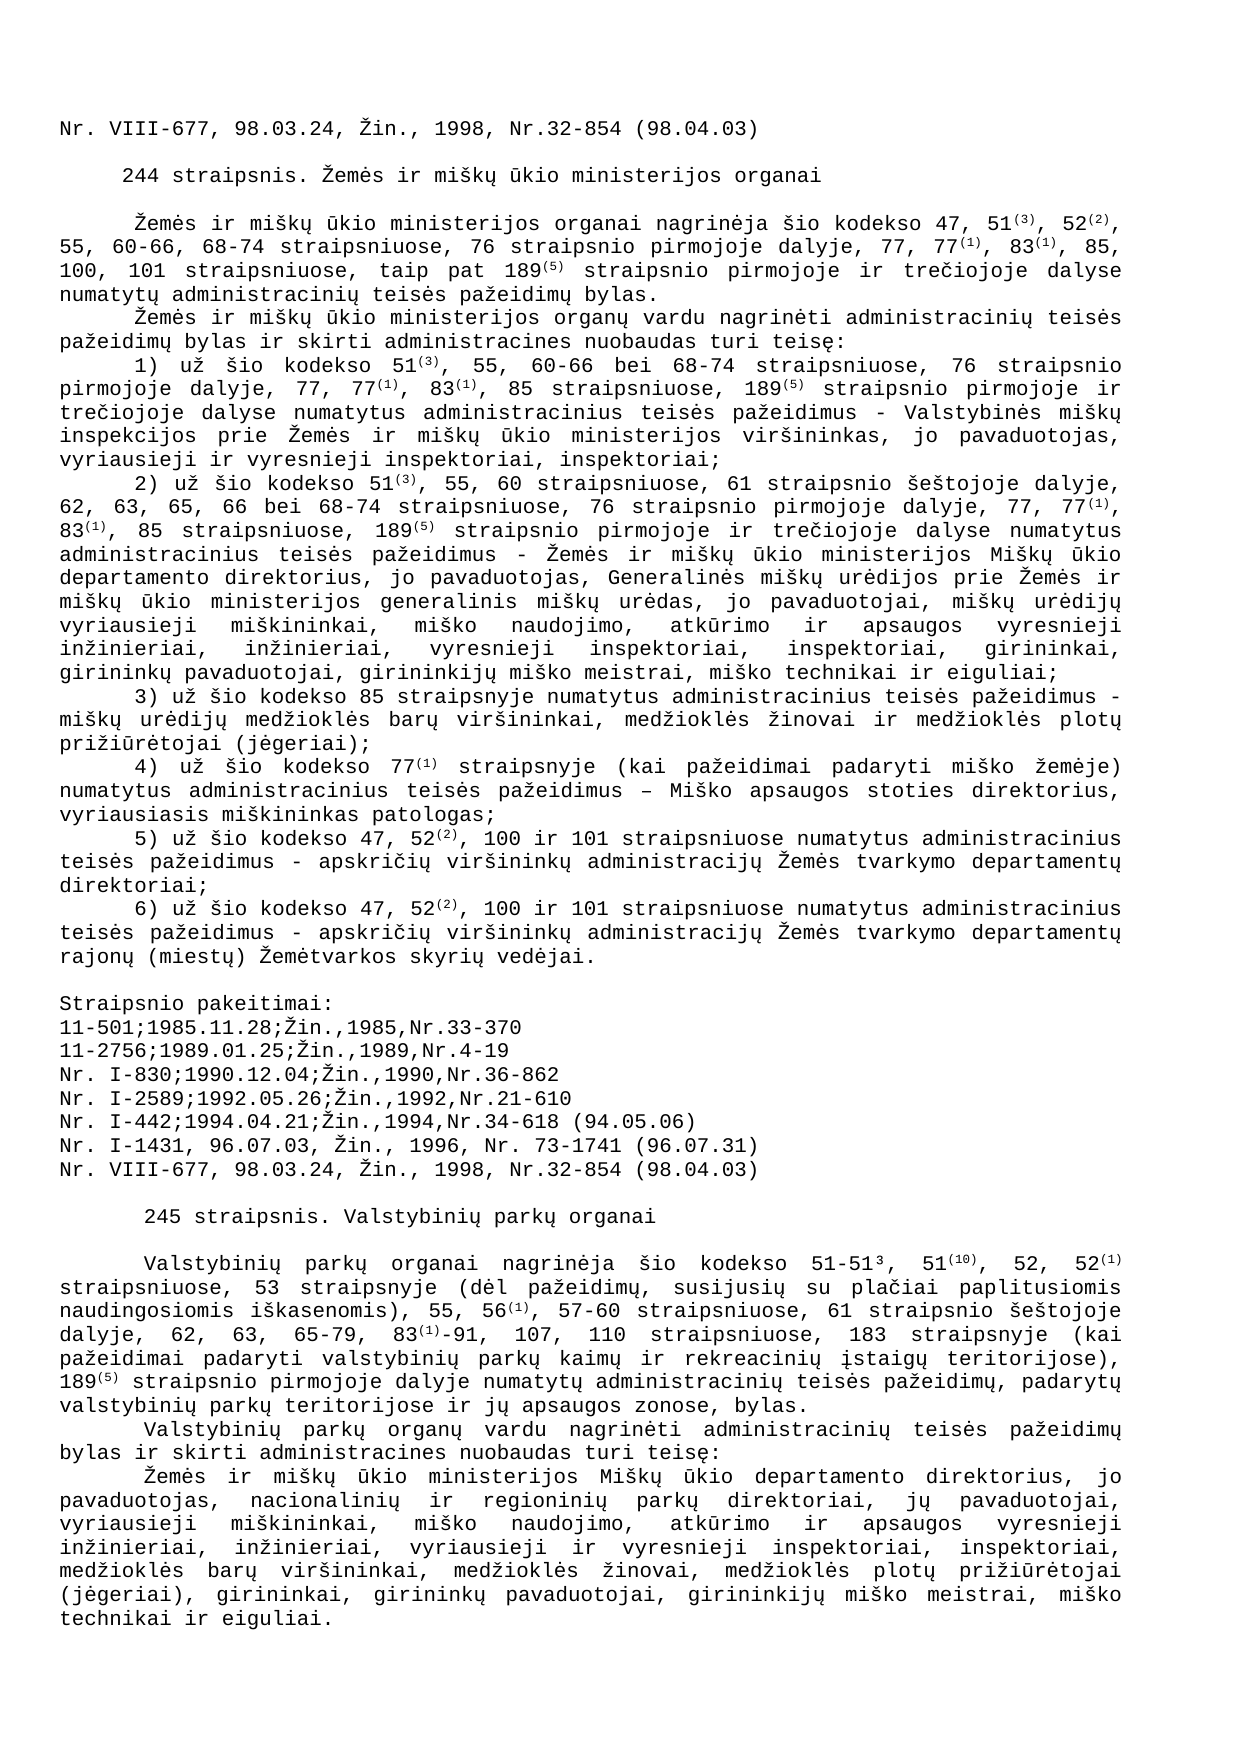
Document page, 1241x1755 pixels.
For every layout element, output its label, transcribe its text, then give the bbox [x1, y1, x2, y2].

text 2) už šio kodekso 51(3), 55, 60 straipsniuose, 61 straipsnio šeštojoje dalyje, 62, 63, 65, 66 bei 68-74 straipsniuose, 76 straipsnio pirmojoje dalyje, 77, 77(1), 83(1), 85 straipsniuose, 189(5) straipsnio pirmojoje ir trečiojoje dalyse numatytus administracinius teisės pažeidimus - Žemės ir miškų ūkio ministerijos Miškų ūkio departamento direktorius, jo pavaduotojas, Generalinės miškų urėdijos prie Žemės ir miškų ūkio ministerijos generalinis miškų urėdas, jo pavaduotojai, miškų urėdijų vyriausieji miškininkai, miško naudojimo, atkūrimo ir apsaugos vyresnieji inžinieriai, inžinieriai, vyresnieji inspektoriai, inspektoriai, girininkai, girininkų pavaduotojai, girininkijų miško meistrai, miško technikai ir eiguliai; [59, 473, 1122, 686]
text Straipsnio pakeitimai: [59, 993, 1122, 1017]
text 245 straipsnis. Valstybinių parkų organai [59, 1206, 1122, 1229]
text Nr. I-2589;1992.05.26;Žin.,1992,Nr.21-610 [59, 1088, 1122, 1111]
text 1) už šio kodekso 51(3), 55, 60-66 bei 68-74 straipsniuose, 76 straipsnio pirmojoje dalyje, 77, 77(1), 83(1), 85 straipsniuose, 189(5) straipsnio pirmojoje ir trečiojoje dalyse numatytus administracinius teisės pažeidimus - Valstybinės miškų inspekcijos prie Žemės ir miškų ūkio ministerijos viršininkas, jo pavaduotojas, vyriausieji ir vyresnieji inspektoriai, inspektoriai; [59, 354, 1122, 473]
text Valstybinių parkų organų vardu nagrinėti administracinių teisės pažeidimų bylas ir skirti administracines nuobaudas turi teisę: [59, 1419, 1122, 1466]
text 11-501;1985.11.28;Žin.,1985,Nr.33-370 [59, 1017, 1122, 1040]
text Nr. I-442;1994.04.21;Žin.,1994,Nr.34-618 (94.05.06) [59, 1111, 1122, 1135]
text 6) už šio kodekso 47, 52(2), 100 ir 101 straipsniuose numatytus administracinius teisės pažeidimus - apskričių viršininkų administracijų Žemės tvarkymo departamentų rajonų (miestų) Žemėtvarkos skyrių vedėjai. [59, 898, 1122, 969]
text 11-2756;1989.01.25;Žin.,1989,Nr.4-19 [59, 1040, 1122, 1064]
text Valstybinių parkų organai nagrinėja šio kodekso 51-51³, 51(10), 52, 52(1) straipsniuose, 53 straipsnyje (dėl pažeidimų, susijusių su plačiai paplitusiomis naudingosiomis iškasenomis), 55, 56(1), 57-60 straipsniuose, 61 straipsnio šeštojoje dalyje, 62, 63, 65-79, 83(1)-91, 107, 110 straipsniuose, 183 straipsnyje (kai pažeidimai padaryti valstybinių parkų kaimų ir rekreacinių įstaigų teritorijose), 189(5) straipsnio pirmojoje dalyje numatytų administracinių teisės pažeidimų, padarytų valstybinių parkų teritorijose ir jų apsaugos zonose, bylas. [59, 1253, 1122, 1419]
text Nr. I-1431, 96.07.03, Žin., 1996, Nr. 73-1741 (96.07.31) [59, 1135, 1122, 1158]
text Žemės ir miškų ūkio ministerijos organų vardu nagrinėti administracinių teisės pažeidimų bylas ir skirti administracines nuobaudas turi teisę: [59, 307, 1122, 354]
text Nr. VIII-677, 98.03.24, Žin., 1998, Nr.32-854 (98.04.03) [59, 118, 1122, 142]
text Žemės ir miškų ūkio ministerijos Miškų ūkio departamento direktorius, jo pavaduotojas, nacionalinių ir regioninių parkų direktoriai, jų pavaduotojai, vyriausieji miškininkai, miško naudojimo, atkūrimo ir apsaugos vyresnieji inžinieriai, inžinieriai, vyriausieji ir vyresnieji inspektoriai, inspektoriai, medžioklės barų viršininkai, medžioklės žinovai, medžioklės plotų prižiūrėtojai (jėgeriai), girininkai, girininkų pavaduotojai, girininkijų miško meistrai, miško technikai ir eiguliai. [59, 1466, 1122, 1631]
text 3) už šio kodekso 85 straipsnyje numatytus administracinius teisės pažeidimus - miškų urėdijų medžioklės barų viršininkai, medžioklės žinovai ir medžioklės plotų prižiūrėtojai (jėgeriai); [59, 686, 1122, 757]
text Žemės ir miškų ūkio ministerijos organai nagrinėja šio kodekso 47, 51(3), 52(2), 55, 60-66, 68-74 straipsniuose, 76 straipsnio pirmojoje dalyje, 77, 77(1), 83(1), 85, 100, 101 straipsniuose, taip pat 189(5) straipsnio pirmojoje ir trečiojoje dalyse numatytų administracinių teisės pažeidimų bylas. [59, 213, 1122, 307]
text 4) už šio kodekso 77(1) straipsnyje (kai pažeidimai padaryti miško žemėje) numatytus administracinius teisės pažeidimus – Miško apsaugos stoties direktorius, vyriausiasis miškininkas patologas; [59, 757, 1122, 827]
text Nr. I-830;1990.12.04;Žin.,1990,Nr.36-862 [59, 1064, 1122, 1088]
text 244 straipsnis. Žemės ir miškų ūkio ministerijos organai [59, 165, 1122, 189]
text Nr. VIII-677, 98.03.24, Žin., 1998, Nr.32-854 (98.04.03) [59, 1158, 1122, 1182]
text 5) už šio kodekso 47, 52(2), 100 ir 101 straipsniuose numatytus administracinius teisės pažeidimus - apskričių viršininkų administracijų Žemės tvarkymo departamentų direktoriai; [59, 827, 1122, 898]
